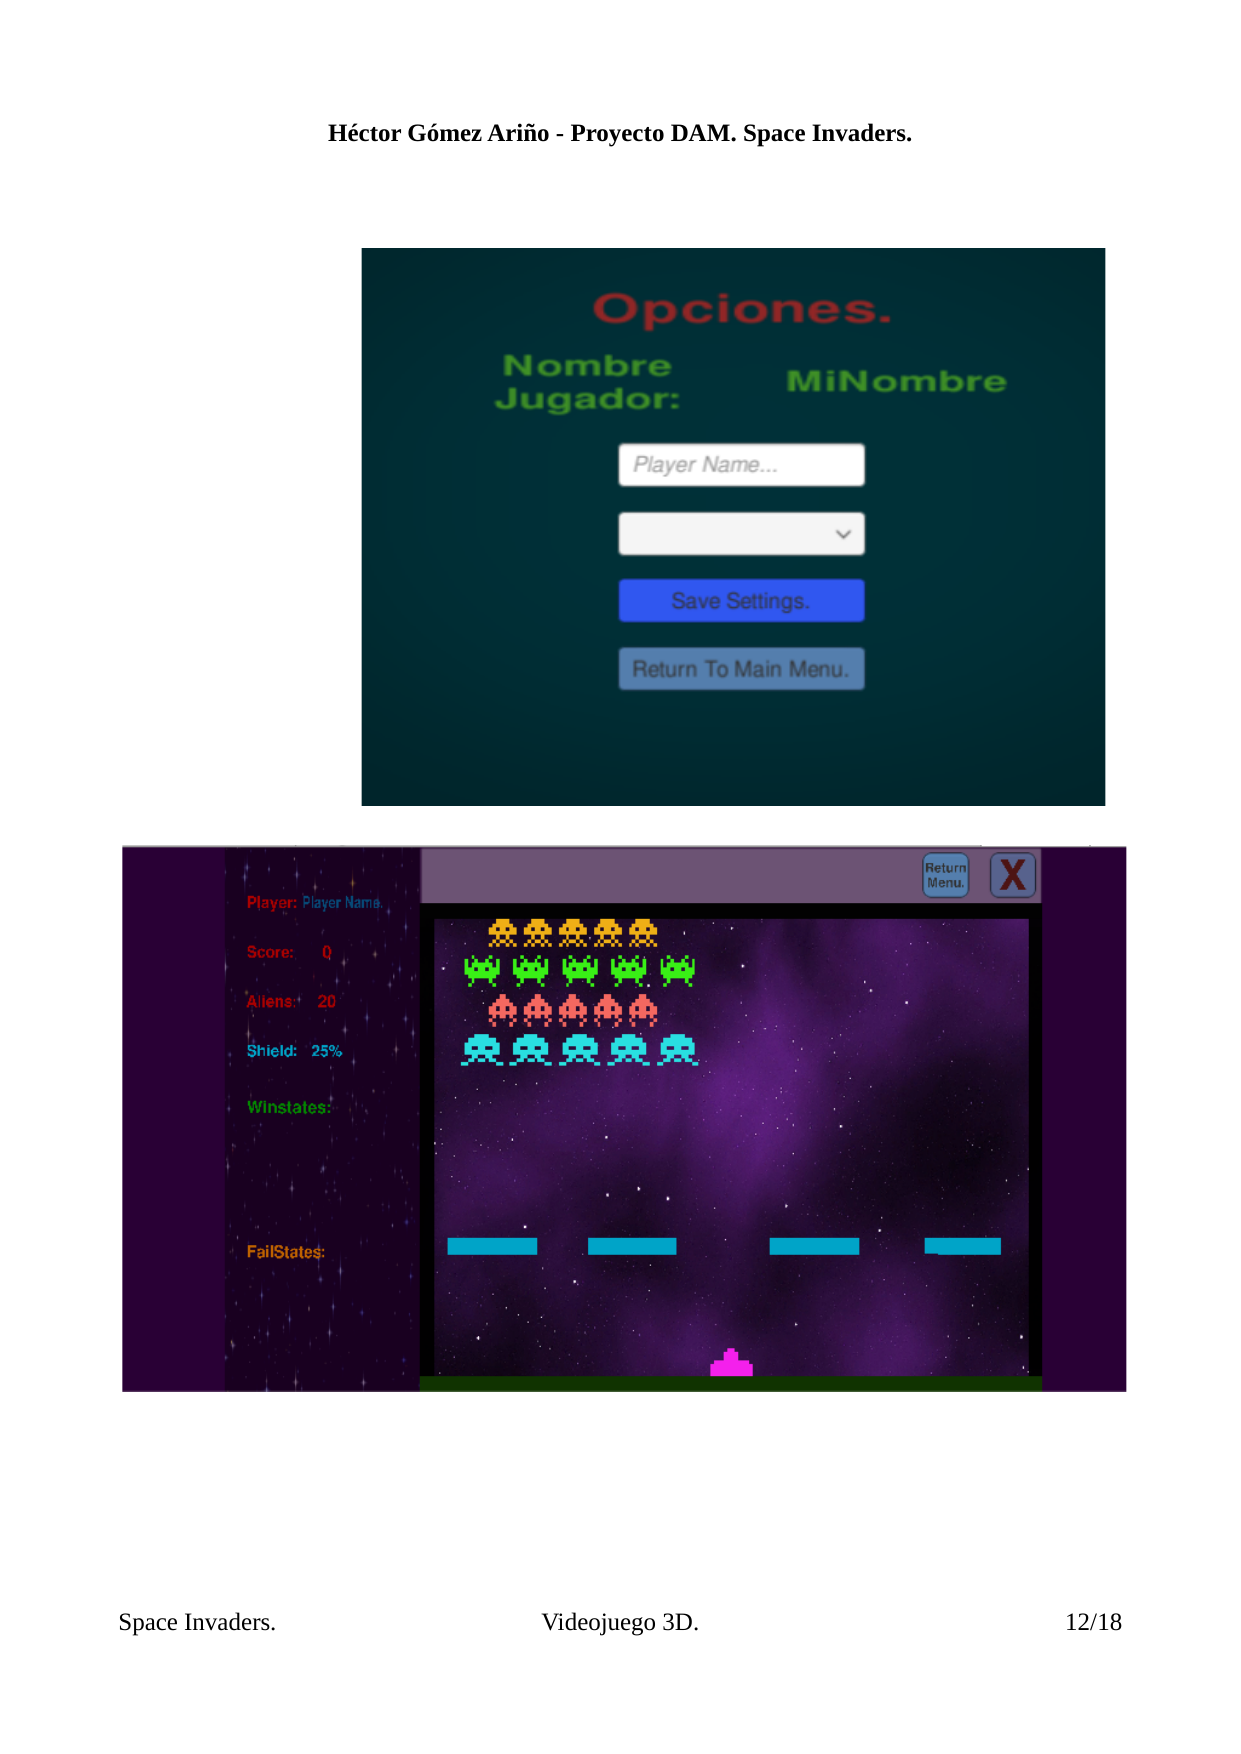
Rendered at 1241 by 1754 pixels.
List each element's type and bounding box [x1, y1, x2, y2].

picture [361, 248, 1106, 806]
picture [122, 845, 1127, 1392]
